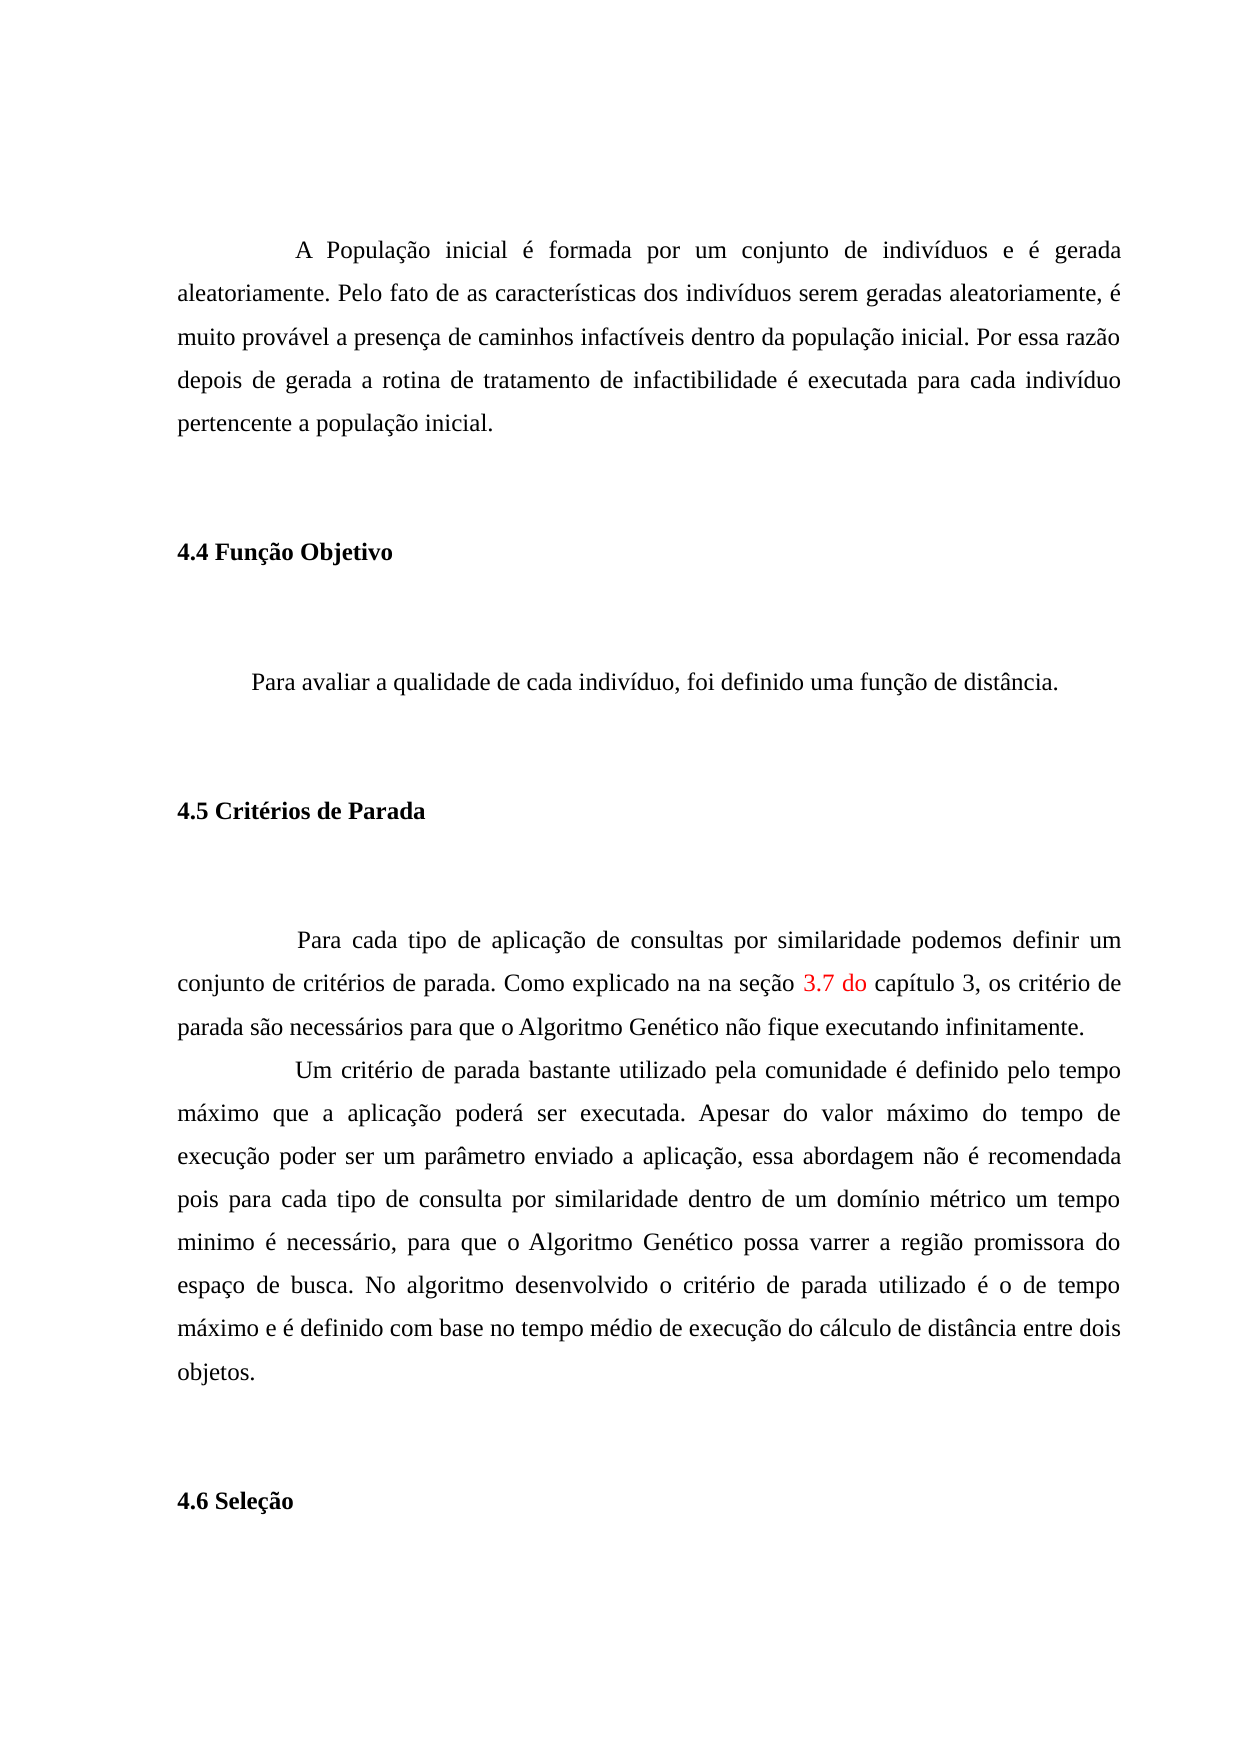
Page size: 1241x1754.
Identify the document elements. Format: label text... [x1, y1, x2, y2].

text Um critério de parada bastante utilizado pela comunidade é definido pelo tempo máximo que a aplicação poderá ser executada. Apesar do valor máximo do tempo de execução poder ser um parâmetro enviado a aplicação, essa abordagem não é recomendada pois para cada tipo de consulta por similaridade dentro de um domínio métrico um tempo minimo é necessário, para que o Algoritmo Genético possa varrer a região promissora do espaço de busca. No algoritmo desenvolvido o critério de parada utilizado é o de tempo máximo e é definido com base no tempo médio de execução do cálculo de distância entre dois objetos. [177, 1055, 1122, 1385]
text Para avaliar a qualidade de cada indivíduo, foi definido uma função de distância. [177, 667, 1122, 695]
text A População inicial é formada por um conjunto de indivíduos e é gerada aleatoriamente. Pelo fato de as características dos indivíduos serem geradas aleatoriamente, é muito provável a presença de caminhos infactíveis dentro da população inicial. Por essa razão depois de gerada a rotina de tratamento de infactibilidade é executada para cada indivíduo pertencente a população inicial. [177, 235, 1122, 437]
text 4.4 Função Objetivo [177, 537, 1122, 566]
text 4.5 Critérios de Parada [177, 796, 1122, 825]
text 4.6 Seleção [177, 1486, 1122, 1515]
text Para cada tipo de aplicação de consultas por similaridade podemos definir um conjunto de critérios de parada. Como explicado na na seção 3.7 do capítulo 3, os critério de parada são necessários para que o Algoritmo Genético não fique executando infinitamente. [177, 925, 1122, 1040]
